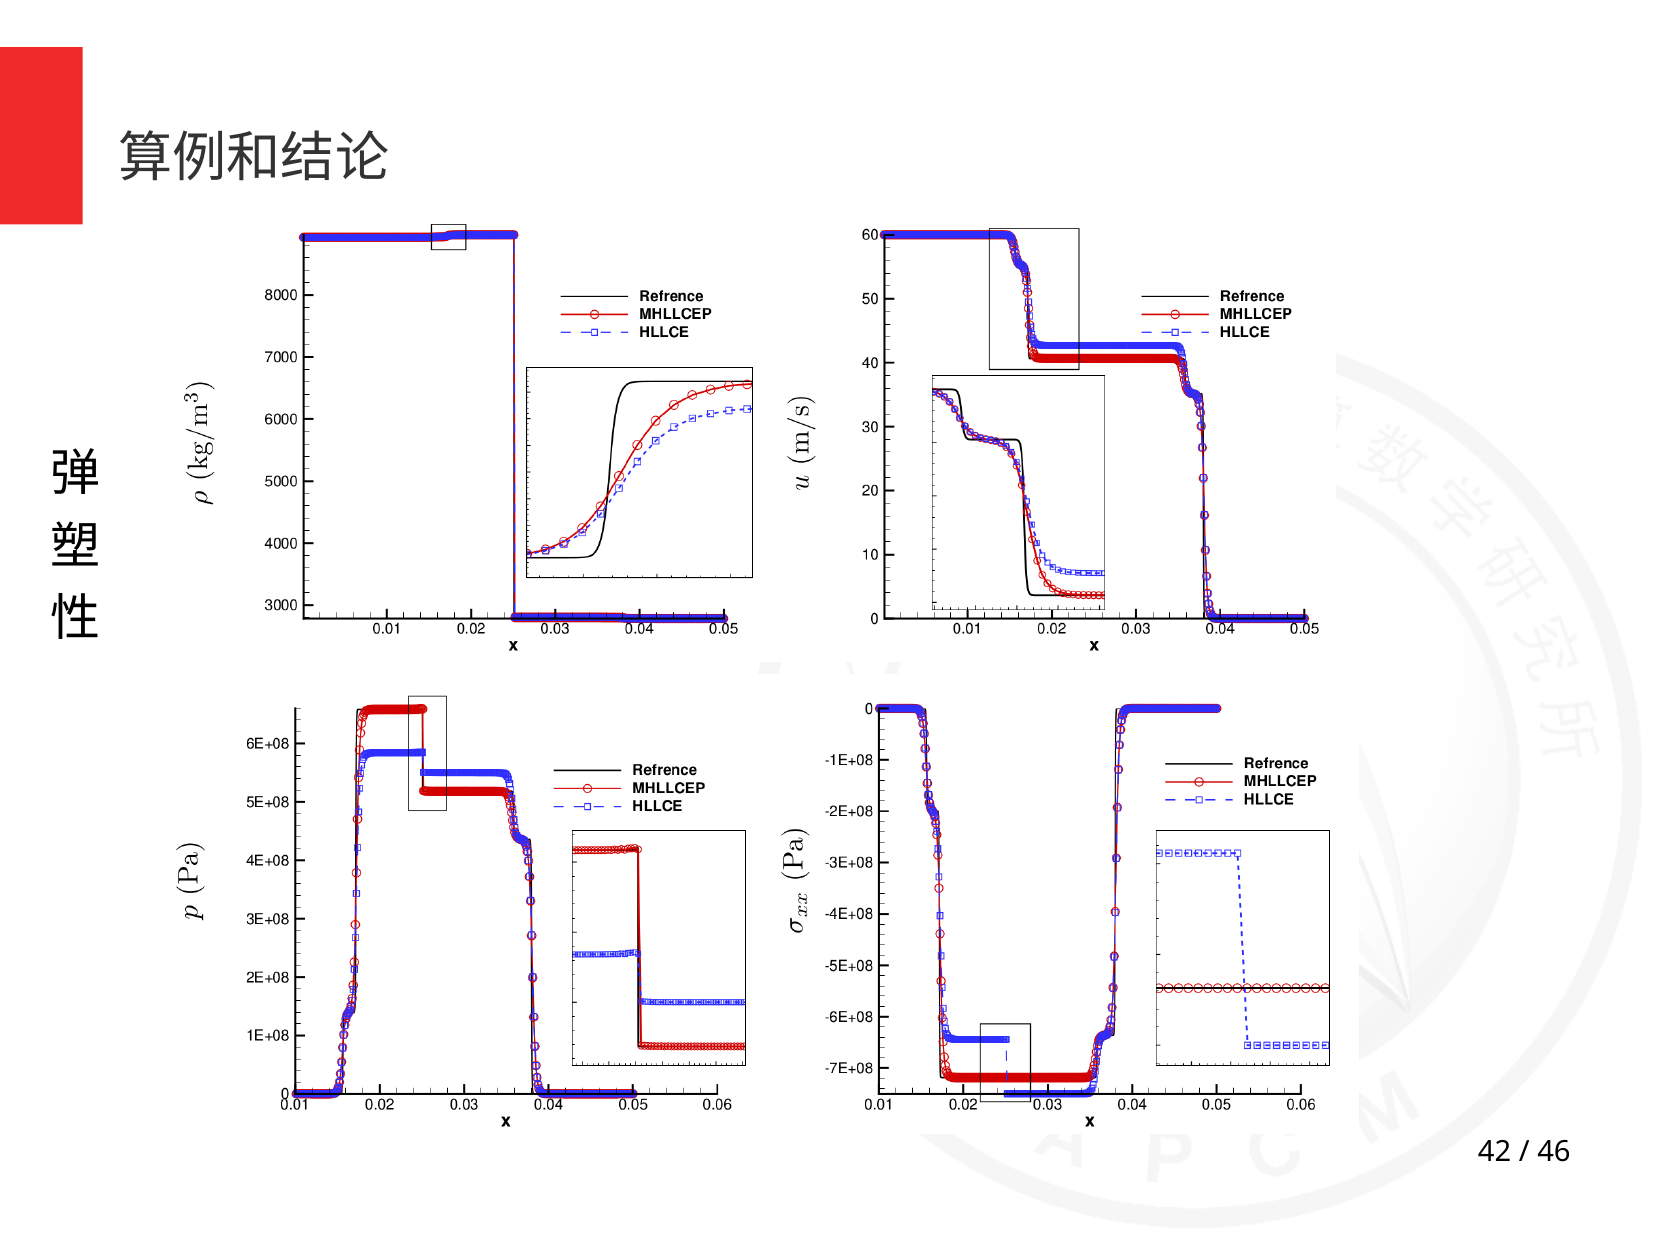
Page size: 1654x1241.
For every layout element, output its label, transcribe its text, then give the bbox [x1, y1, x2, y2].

title 算例和结论 [118, 49, 1571, 257]
picture [165, 204, 1654, 1241]
text_box 弹 塑 性 [35, 425, 130, 615]
